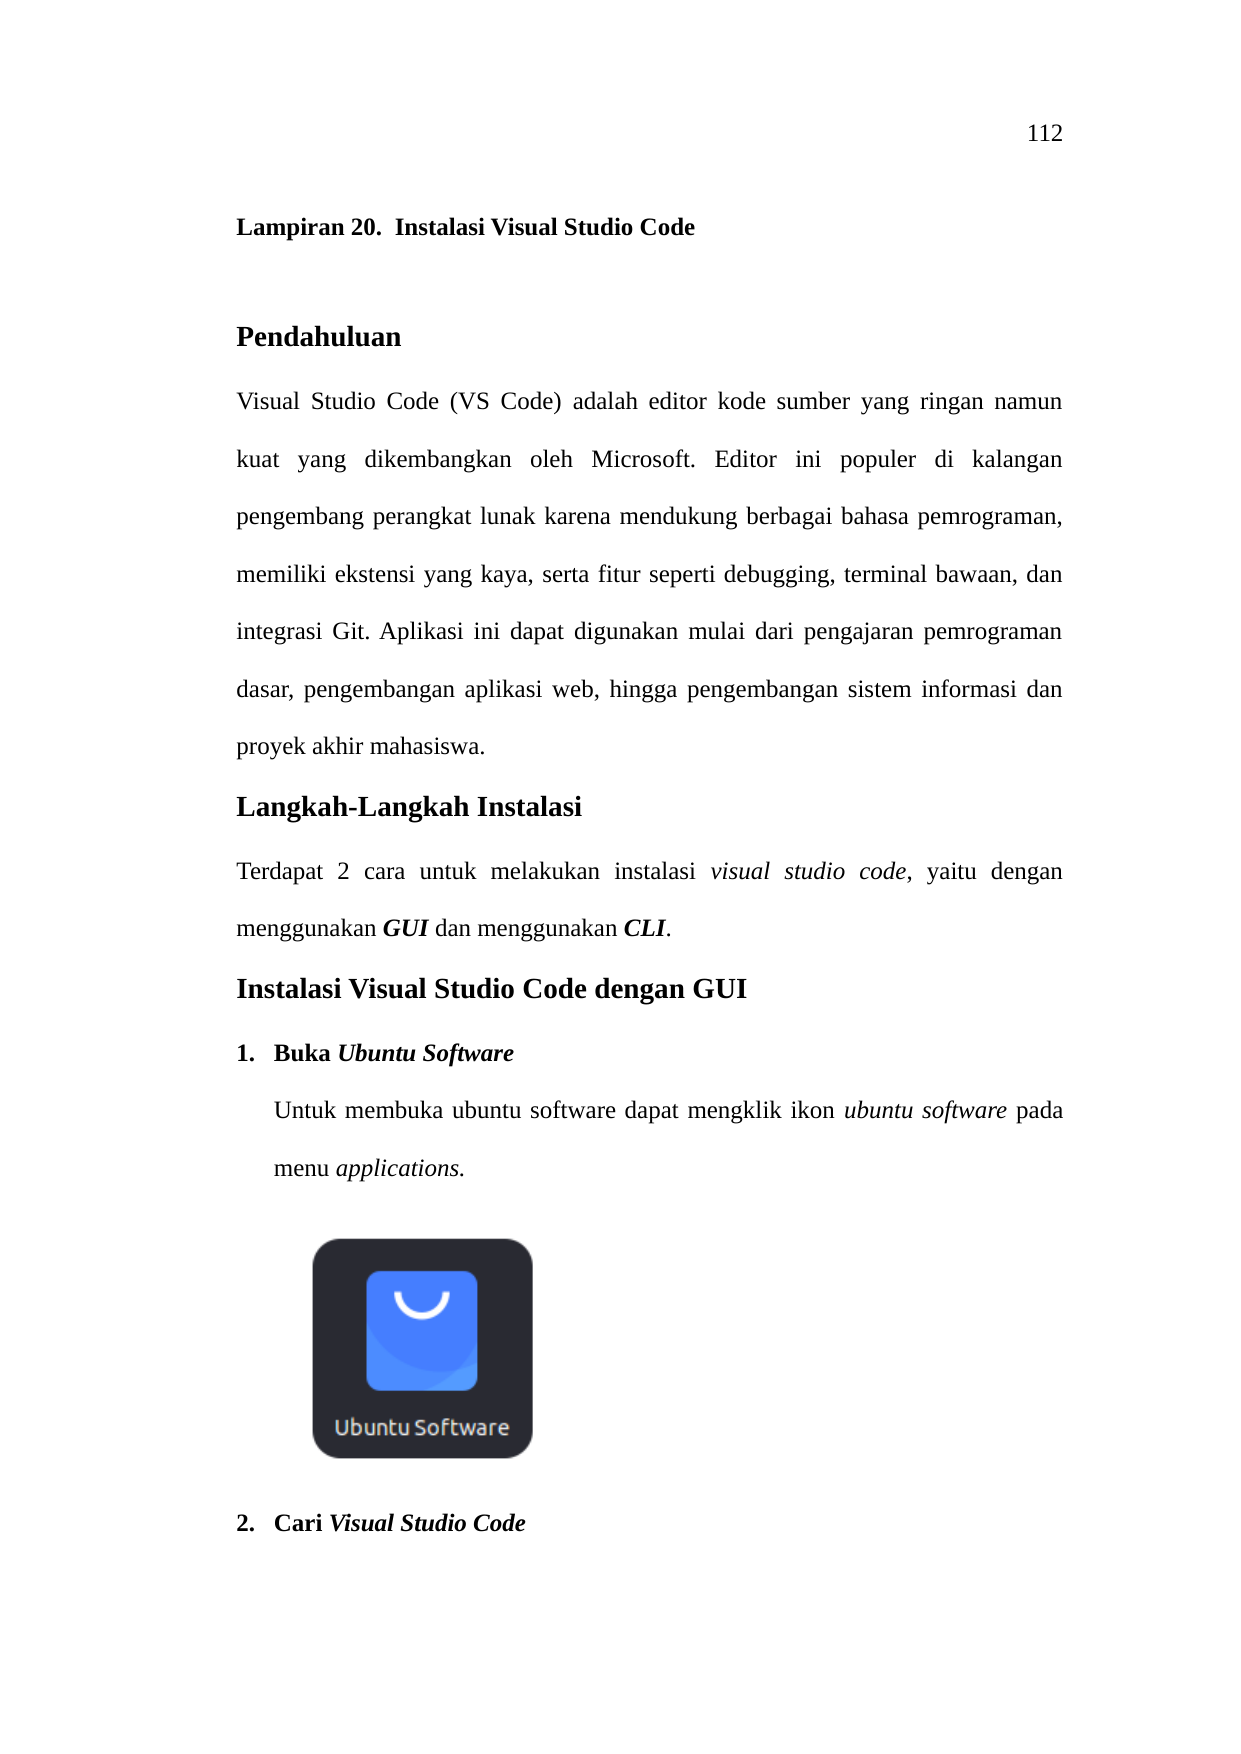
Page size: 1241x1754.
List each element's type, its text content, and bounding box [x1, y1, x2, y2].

text Terdapat 2 cara untuk melakukan instalasi visual studio code, yaitu dengan menggunakan GUI dan menggunakan CLI. [236, 856, 1063, 942]
text Visual Studio Code (VS Code) adalah editor kode sumber yang ringan namun kuat yang dikembangkan oleh Microsoft. Editor ini populer di kalangan pengembang perangkat lunak karena mendukung berbagai bahasa pemrograman, memiliki ekstensi yang kaya, serta fitur seperti debugging, terminal bawaan, dan integrasi Git. Aplikasi ini dapat digunakan mulai dari pengajaran pemrograman dasar, pengembangan aplikasi web, hingga pengembangan sistem informasi dan proyek akhir mahasiswa. [236, 386, 1063, 760]
list Buka Ubuntu Software [236, 1038, 1063, 1067]
text Pendahuluan [236, 319, 1063, 353]
text Langkah-Langkah Instalasi [236, 789, 1063, 822]
list Cari Visual Studio Code [236, 1508, 1063, 1537]
text Instalasi Visual Studio Code dengan GUI [236, 971, 1063, 1004]
picture [276, 1213, 573, 1477]
subtitle Instalasi Visual Studio Code [236, 212, 1063, 241]
list Untuk membuka ubuntu software dapat mengklik ikon ubuntu software pada menu applications. [236, 1095, 1063, 1182]
